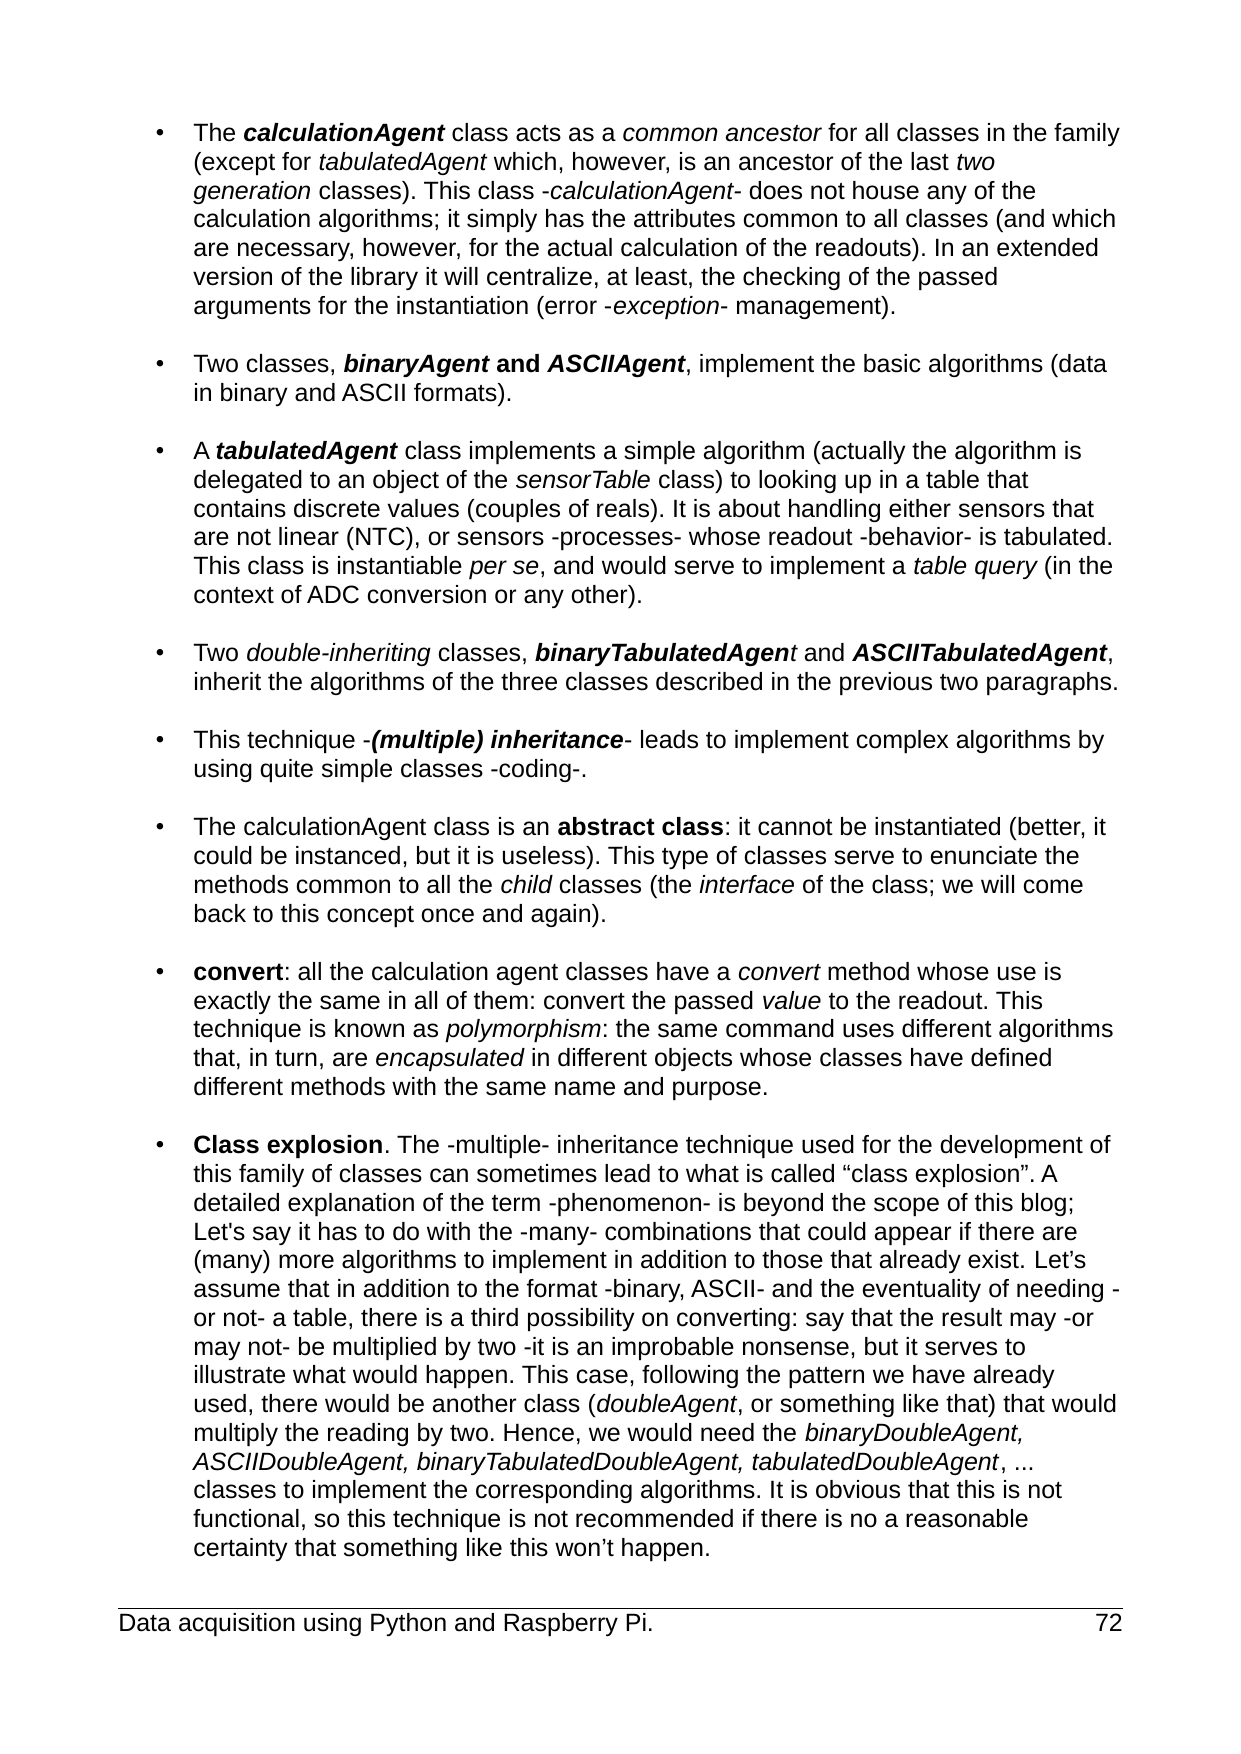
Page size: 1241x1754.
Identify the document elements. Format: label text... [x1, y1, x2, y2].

list This technique -(multiple) inheritance- leads to implement complex algorithms by using quite simple classes -coding-. [156, 725, 1122, 783]
list A tabulatedAgent class implements a simple algorithm (actually the algorithm is delegated to an object of the sensorTable class) to looking up in a table that contains discrete values (couples of reals). It is about handling either sensors that are not linear (NTC), or sensors -processes- whose readout -behavior- is tabulated. This class is instantiable per se, and would serve to implement a table query (in the context of ADC conversion or any other). [156, 436, 1122, 609]
list The calculationAgent class acts as a common ancestor for all classes in the family (except for tabulatedAgent which, however, is an ancestor of the last two generation classes). This class -calculationAgent- does not house any of the calculation algorithms; it simply has the attributes common to all classes (and which are necessary, however, for the actual calculation of the readouts). In an extended version of the library it will centralize, at least, the checking of the passed arguments for the instantiation (error -exception- management). [156, 118, 1122, 319]
list Two double-inheriting classes, binaryTabulatedAgent and ASCIITabulatedAgent, inherit the algorithms of the three classes described in the previous two paragraphs. [156, 638, 1122, 696]
list The calculationAgent class is an abstract class: it cannot be instantiated (better, it could be instanced, but it is useless). This type of classes serve to enunciate the methods common to all the child classes (the interface of the class; we will come back to this concept once and again). [156, 812, 1122, 927]
list Two classes, binaryAgent and ASCIIAgent, implement the basic algorithms (data in binary and ASCII formats). [156, 349, 1122, 407]
list Class explosion. The -multiple- inheritance technique used for the development of this family of classes can sometimes lead to what is called “class explosion”. A detailed explanation of the term -phenomenon- is beyond the scope of this blog; Let's say it has to do with the -many- combinations that could appear if there are (many) more algorithms to implement in addition to those that already exist. Let’s assume that in addition to the format -binary, ASCII- and the eventuality of needing -or not- a table, there is a third possibility on converting: say that the result may -or may not- be multiplied by two -it is an improbable nonsense, but it serves to illustrate what would happen. This case, following the pattern we have already used, there would be another class (doubleAgent, or something like that) that would multiply the reading by two. Hence, we would need the binaryDoubleAgent, ASCIIDoubleAgent, binaryTabulatedDoubleAgent, tabulatedDoubleAgent, ... classes to implement the corresponding algorithms. It is obvious that this is not functional, so this technique is not recommended if there is no a reasonable certainty that something like this won’t happen. [156, 1130, 1122, 1562]
list convert: all the calculation agent classes have a convert method whose use is exactly the same in all of them: convert the passed value to the readout. This technique is known as polymorphism: the same command uses different algorithms that, in turn, are encapsulated in different objects whose classes have defined different methods with the same name and purpose. [156, 957, 1122, 1101]
